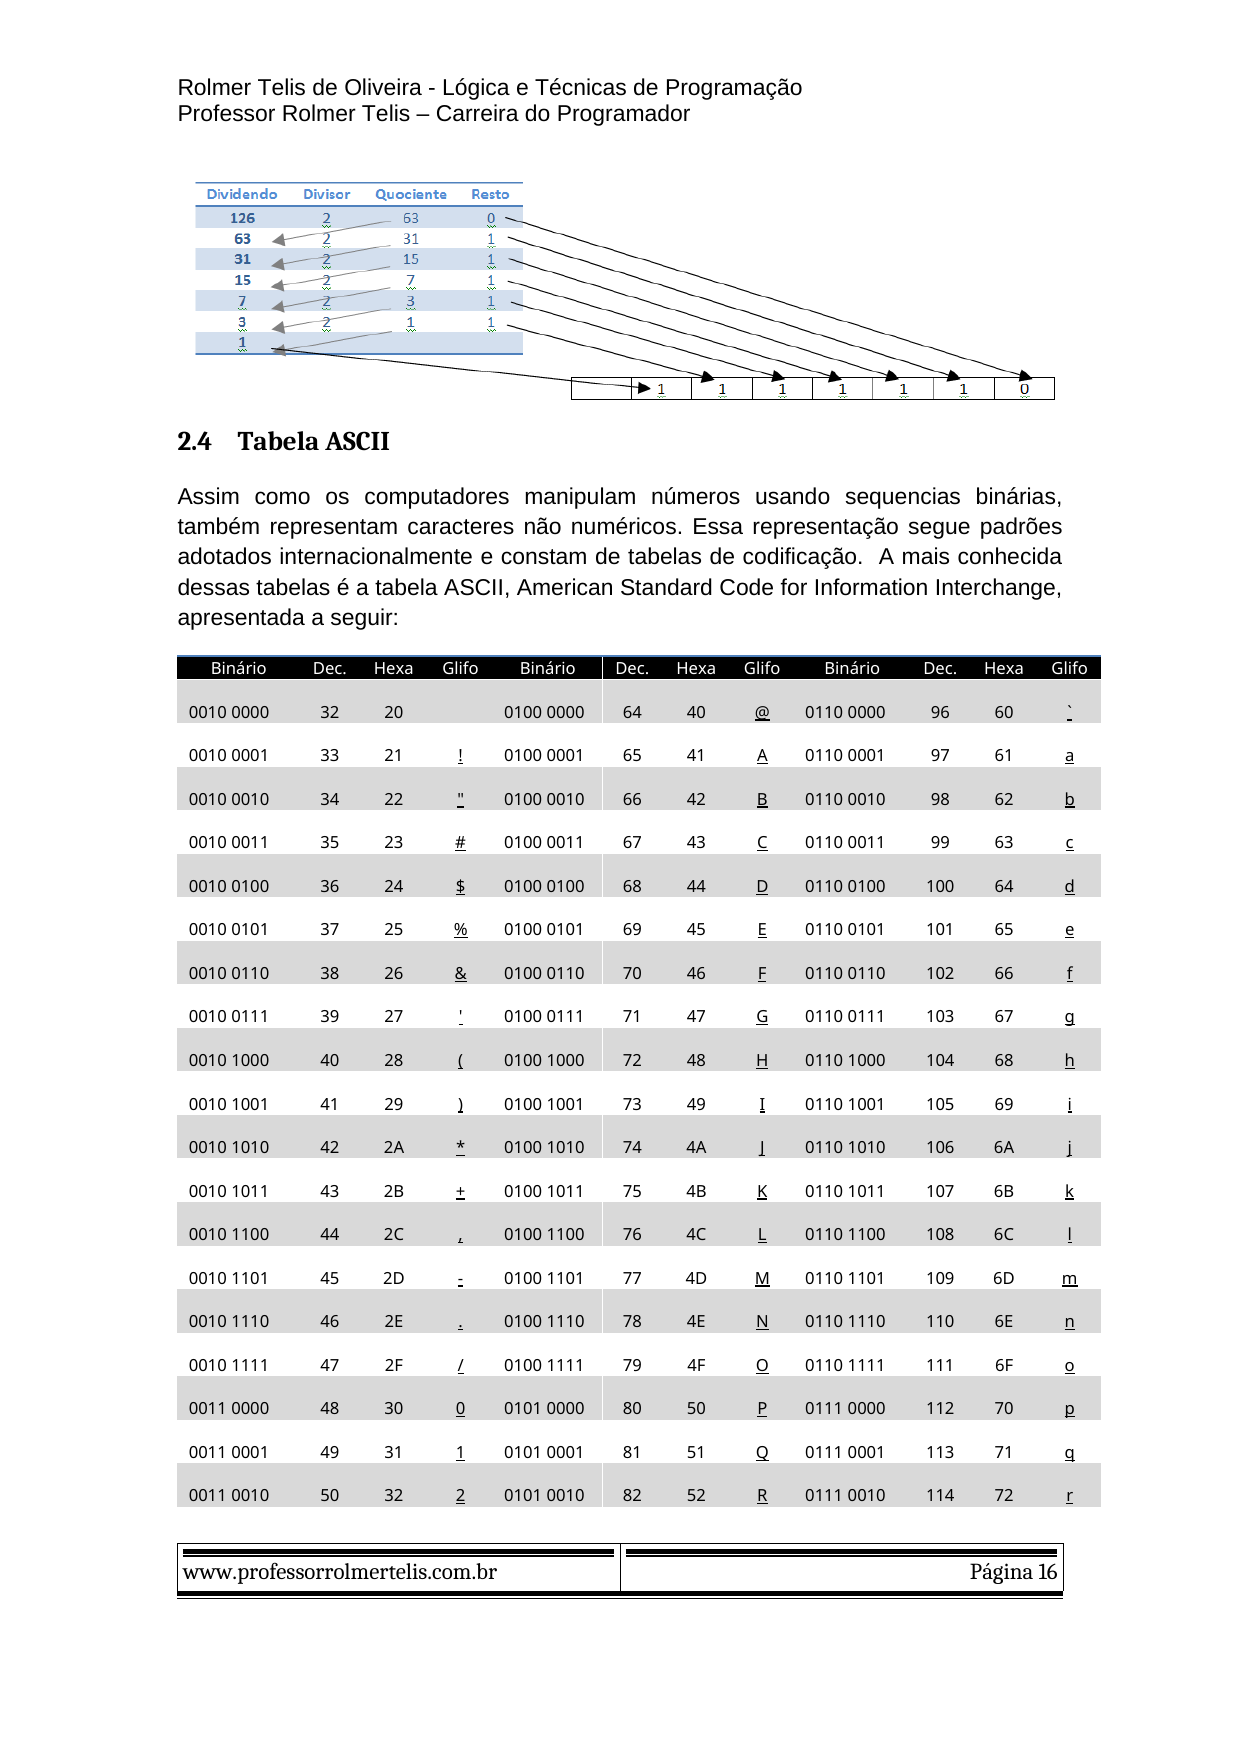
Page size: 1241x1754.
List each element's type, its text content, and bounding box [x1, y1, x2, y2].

table_cell 0101 0000 [493, 1376, 602, 1420]
table_cell @ [730, 680, 794, 723]
table_cell + [428, 1159, 493, 1202]
table_cell 35 [300, 810, 359, 854]
table_cell 43 [300, 1159, 359, 1202]
table_cell 60 [970, 680, 1038, 723]
table_cell - [428, 1246, 493, 1289]
table_cell 96 [911, 680, 970, 723]
table_cell 0010 0111 [177, 984, 300, 1028]
table_header Dec. [603, 657, 662, 679]
table_cell 25 [359, 897, 428, 941]
table_cell 0100 0011 [493, 810, 602, 854]
table_cell 37 [300, 897, 359, 941]
table_header Glifo [428, 657, 493, 679]
table_cell a [1038, 723, 1101, 767]
table_cell j [1038, 1115, 1101, 1158]
table_cell 0110 1000 [794, 1028, 911, 1071]
table_cell 113 [911, 1420, 970, 1463]
table_cell 0110 0000 [794, 680, 911, 723]
table_cell 6A [970, 1115, 1038, 1158]
table_cell 79 [603, 1333, 662, 1376]
table_cell k [1038, 1159, 1101, 1202]
table_cell 0100 1010 [493, 1115, 602, 1158]
table_cell 66 [970, 941, 1038, 984]
table_cell 27 [359, 984, 428, 1028]
table_cell 4F [662, 1333, 730, 1376]
table_cell 46 [300, 1289, 359, 1333]
table_cell r [1038, 1463, 1101, 1507]
table_cell L [730, 1202, 794, 1246]
table_cell c [1038, 810, 1101, 854]
table_cell 0100 0000 [493, 680, 602, 723]
table_cell 24 [359, 854, 428, 897]
table_header Binário [493, 657, 602, 679]
table_cell 0010 1001 [177, 1071, 300, 1115]
table_cell 66 [603, 767, 662, 810]
table_header Binário [177, 657, 300, 679]
table_cell 49 [662, 1071, 730, 1115]
table_cell 72 [603, 1028, 662, 1071]
table_cell 0100 1100 [493, 1202, 602, 1246]
table_cell ' [428, 984, 493, 1028]
table_cell 111 [911, 1333, 970, 1376]
table_cell 104 [911, 1028, 970, 1071]
table_cell 0100 0101 [493, 897, 602, 941]
table_cell 40 [662, 680, 730, 723]
table_cell B [730, 767, 794, 810]
table_cell i [1038, 1071, 1101, 1115]
table_cell 67 [603, 810, 662, 854]
table_cell 42 [300, 1115, 359, 1158]
table_cell 4E [662, 1289, 730, 1333]
table_cell 0010 1100 [177, 1202, 300, 1246]
table_cell 1 [428, 1420, 493, 1463]
table_cell 6C [970, 1202, 1038, 1246]
table_cell 65 [603, 723, 662, 767]
table_cell 69 [603, 897, 662, 941]
table_cell 0110 1010 [794, 1115, 911, 1158]
table_cell 51 [662, 1420, 730, 1463]
table_cell C [730, 810, 794, 854]
table_cell 6E [970, 1289, 1038, 1333]
table_cell % [428, 897, 493, 941]
table_cell ! [428, 723, 493, 767]
table_cell 100 [911, 854, 970, 897]
table_cell h [1038, 1028, 1101, 1071]
table_cell 0110 1011 [794, 1159, 911, 1202]
table_cell 4D [662, 1246, 730, 1289]
table_header Dec. [911, 657, 970, 679]
picture [183, 171, 1069, 422]
table_cell 43 [662, 810, 730, 854]
table_cell [428, 680, 493, 723]
table_cell e [1038, 897, 1101, 941]
table_cell 41 [662, 723, 730, 767]
table_cell 67 [970, 984, 1038, 1028]
table_cell K [730, 1159, 794, 1202]
table_cell 0110 1100 [794, 1202, 911, 1246]
table_cell 97 [911, 723, 970, 767]
table_cell 6B [970, 1159, 1038, 1202]
table_cell 47 [300, 1333, 359, 1376]
table_cell 0110 1001 [794, 1071, 911, 1115]
table_cell 112 [911, 1376, 970, 1420]
table_cell 4C [662, 1202, 730, 1246]
table_cell 2D [359, 1246, 428, 1289]
table_cell 77 [603, 1246, 662, 1289]
table_cell p [1038, 1376, 1101, 1420]
table_cell 0100 1000 [493, 1028, 602, 1071]
table_cell 70 [970, 1376, 1038, 1420]
table_cell 33 [300, 723, 359, 767]
table_cell M [730, 1246, 794, 1289]
table_cell 0100 0110 [493, 941, 602, 984]
table_cell 107 [911, 1159, 970, 1202]
table_cell 42 [662, 767, 730, 810]
table_cell 45 [300, 1246, 359, 1289]
table_cell 61 [970, 723, 1038, 767]
table_cell 64 [970, 854, 1038, 897]
table_cell 0010 0101 [177, 897, 300, 941]
table_header Hexa [662, 657, 730, 679]
table_cell m [1038, 1246, 1101, 1289]
table_cell 0100 0100 [493, 854, 602, 897]
table_header Glifo [730, 657, 794, 679]
table_cell 50 [662, 1376, 730, 1420]
table_cell 46 [662, 941, 730, 984]
table_cell g [1038, 984, 1101, 1028]
table_cell 62 [970, 767, 1038, 810]
table_cell & [428, 941, 493, 984]
table_cell 63 [970, 810, 1038, 854]
table_cell 76 [603, 1202, 662, 1246]
table_cell F [730, 941, 794, 984]
table_cell 65 [970, 897, 1038, 941]
table_cell 0011 0010 [177, 1463, 300, 1507]
table_cell 0110 0011 [794, 810, 911, 854]
table_cell J [730, 1115, 794, 1158]
table_cell 0010 0001 [177, 723, 300, 767]
table_cell 49 [300, 1420, 359, 1463]
table_cell 2C [359, 1202, 428, 1246]
text Assim como os computadores manipulam números usando sequencias binárias, também representam caracteres não numéricos. Essa representação segue padrões adotados internacionalmente e constam de tabelas de codificação. A mais conhecida dessas tabelas é a tabela ASCII, American Standard Code for Information Interchange, apresentada a seguir: [177, 483, 1063, 630]
table_header Dec. [300, 657, 359, 679]
table_cell 105 [911, 1071, 970, 1115]
table_cell 72 [970, 1463, 1038, 1507]
table_cell 64 [603, 680, 662, 723]
table_cell 48 [662, 1028, 730, 1071]
table_cell 47 [662, 984, 730, 1028]
table_cell E [730, 897, 794, 941]
table_cell 52 [662, 1463, 730, 1507]
table_cell # [428, 810, 493, 854]
table_cell 0010 0100 [177, 854, 300, 897]
table_cell 101 [911, 897, 970, 941]
table_cell 68 [603, 854, 662, 897]
table_header Glifo [1038, 657, 1101, 679]
table_cell 82 [603, 1463, 662, 1507]
table_cell 0111 0010 [794, 1463, 911, 1507]
table_cell 4A [662, 1115, 730, 1158]
table_cell d [1038, 854, 1101, 897]
table_cell O [730, 1333, 794, 1376]
table_cell 0110 0100 [794, 854, 911, 897]
table_cell Q [730, 1420, 794, 1463]
table_cell 0010 1011 [177, 1159, 300, 1202]
table_cell 0100 0111 [493, 984, 602, 1028]
table_header Hexa [970, 657, 1038, 679]
table_cell 21 [359, 723, 428, 767]
table_cell I [730, 1071, 794, 1115]
table_cell A [730, 723, 794, 767]
table_cell 108 [911, 1202, 970, 1246]
table_cell 0100 1011 [493, 1159, 602, 1202]
table_cell 114 [911, 1463, 970, 1507]
table_cell 0010 1000 [177, 1028, 300, 1071]
table_cell 0010 1111 [177, 1333, 300, 1376]
table_cell 22 [359, 767, 428, 810]
table_cell 29 [359, 1071, 428, 1115]
table_cell 0110 0101 [794, 897, 911, 941]
table_cell 26 [359, 941, 428, 984]
table_cell 70 [603, 941, 662, 984]
table_cell 0010 0010 [177, 767, 300, 810]
subtitle Tabela ASCII [177, 422, 1063, 457]
table_cell 0110 1110 [794, 1289, 911, 1333]
table_cell 68 [970, 1028, 1038, 1071]
table_cell 6D [970, 1246, 1038, 1289]
table_cell 0110 0110 [794, 941, 911, 984]
table_cell 0100 1110 [493, 1289, 602, 1333]
table_cell 99 [911, 810, 970, 854]
table_cell 0100 1101 [493, 1246, 602, 1289]
table_cell 80 [603, 1376, 662, 1420]
table_cell " [428, 767, 493, 810]
table_cell 0110 1111 [794, 1333, 911, 1376]
table_cell 44 [662, 854, 730, 897]
table_cell 41 [300, 1071, 359, 1115]
table_cell 98 [911, 767, 970, 810]
table_cell 0010 1101 [177, 1246, 300, 1289]
table_cell 0101 0010 [493, 1463, 602, 1507]
table_cell ( [428, 1028, 493, 1071]
table_cell 78 [603, 1289, 662, 1333]
table_cell 23 [359, 810, 428, 854]
table_cell 75 [603, 1159, 662, 1202]
table_cell N [730, 1289, 794, 1333]
table_cell 109 [911, 1246, 970, 1289]
table_cell 69 [970, 1071, 1038, 1115]
table_cell 50 [300, 1463, 359, 1507]
table_cell , [428, 1202, 493, 1246]
table_cell n [1038, 1289, 1101, 1333]
table_cell b [1038, 767, 1101, 810]
table_cell 0110 0111 [794, 984, 911, 1028]
table_cell 110 [911, 1289, 970, 1333]
table_cell G [730, 984, 794, 1028]
table_cell 0 [428, 1376, 493, 1420]
table_cell 103 [911, 984, 970, 1028]
table_cell o [1038, 1333, 1101, 1376]
table_header Binário [794, 657, 911, 679]
table_cell 0111 0001 [794, 1420, 911, 1463]
table_cell 28 [359, 1028, 428, 1071]
table_cell 40 [300, 1028, 359, 1071]
table_cell $ [428, 854, 493, 897]
table_cell 2 [428, 1463, 493, 1507]
table_cell 0101 0001 [493, 1420, 602, 1463]
table_cell ) [428, 1071, 493, 1115]
table_cell 0010 0000 [177, 680, 300, 723]
table_cell 31 [359, 1420, 428, 1463]
table_cell 44 [300, 1202, 359, 1246]
table_cell l [1038, 1202, 1101, 1246]
table_cell 0100 0010 [493, 767, 602, 810]
table_cell 0110 0001 [794, 723, 911, 767]
table_cell 48 [300, 1376, 359, 1420]
table_cell / [428, 1333, 493, 1376]
table_cell f [1038, 941, 1101, 984]
table_cell P [730, 1376, 794, 1420]
table_cell 0110 1101 [794, 1246, 911, 1289]
table_cell 0100 1001 [493, 1071, 602, 1115]
table_cell 39 [300, 984, 359, 1028]
table_cell 38 [300, 941, 359, 984]
table_cell 0110 0010 [794, 767, 911, 810]
table_cell 2F [359, 1333, 428, 1376]
table_cell 4B [662, 1159, 730, 1202]
table_cell 0011 0001 [177, 1420, 300, 1463]
table_cell . [428, 1289, 493, 1333]
table_cell 2A [359, 1115, 428, 1158]
table_cell 74 [603, 1115, 662, 1158]
table_cell 0010 1110 [177, 1289, 300, 1333]
table_cell 0100 1111 [493, 1333, 602, 1376]
table_cell 73 [603, 1071, 662, 1115]
table_cell 81 [603, 1420, 662, 1463]
table_cell 30 [359, 1376, 428, 1420]
table_cell D [730, 854, 794, 897]
table_cell 0010 1010 [177, 1115, 300, 1158]
table_header Hexa [359, 657, 428, 679]
table_cell 0010 0011 [177, 810, 300, 854]
table_cell 2E [359, 1289, 428, 1333]
table_cell R [730, 1463, 794, 1507]
table_cell 71 [970, 1420, 1038, 1463]
table_cell 2B [359, 1159, 428, 1202]
table_cell 102 [911, 941, 970, 984]
table_cell 32 [300, 680, 359, 723]
table_cell ` [1038, 680, 1101, 723]
table_cell 34 [300, 767, 359, 810]
table_cell 32 [359, 1463, 428, 1507]
table_cell 0010 0110 [177, 941, 300, 984]
table_cell 20 [359, 680, 428, 723]
table_cell 0111 0000 [794, 1376, 911, 1420]
table_cell 106 [911, 1115, 970, 1158]
table_cell 0100 0001 [493, 723, 602, 767]
table_cell 71 [603, 984, 662, 1028]
table_cell 45 [662, 897, 730, 941]
table_cell 36 [300, 854, 359, 897]
table_cell 0011 0000 [177, 1376, 300, 1420]
table_cell 6F [970, 1333, 1038, 1376]
table_cell q [1038, 1420, 1101, 1463]
table_cell H [730, 1028, 794, 1071]
table_cell * [428, 1115, 493, 1158]
